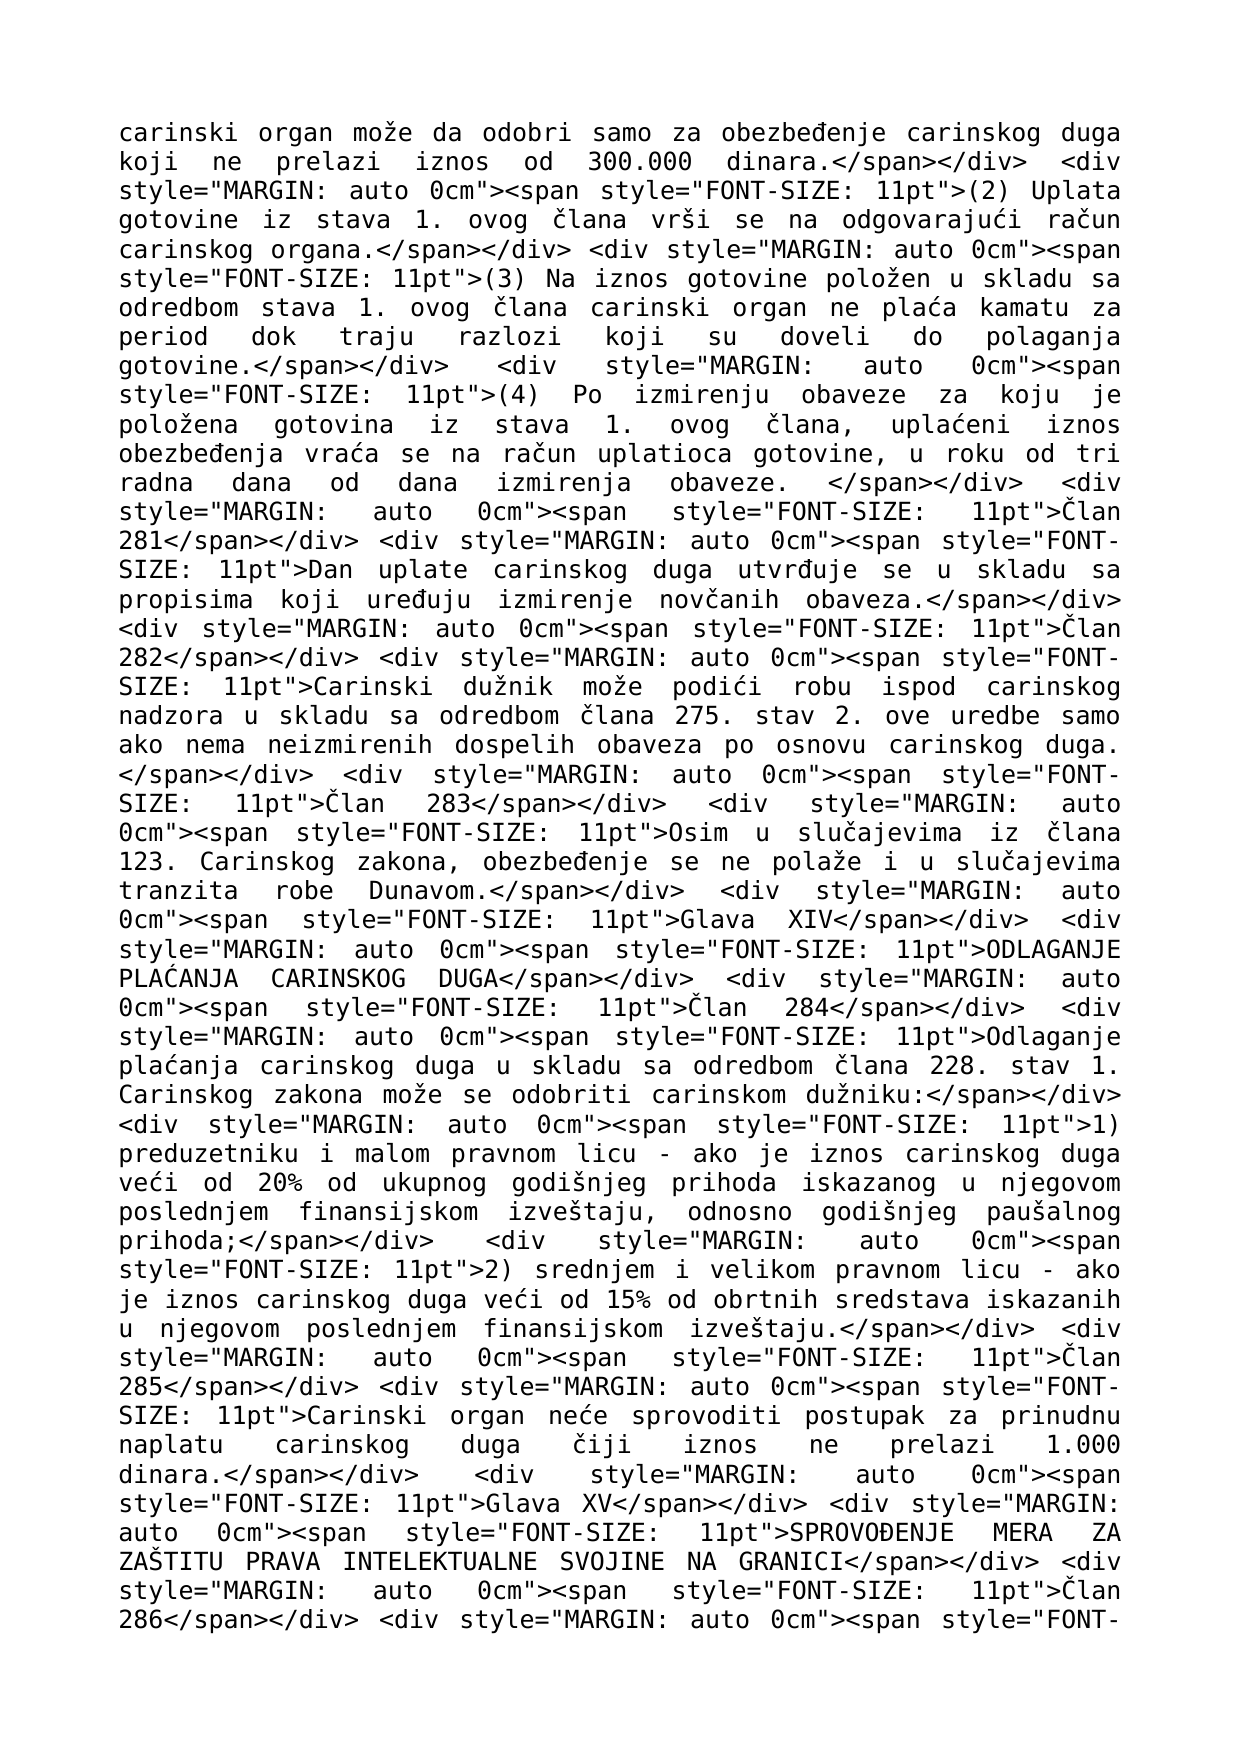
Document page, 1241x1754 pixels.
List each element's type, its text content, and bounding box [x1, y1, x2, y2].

text carinski organ može da odobri samo za obezbeđenje carinskog duga koji ne prelazi iznos od 300.000 dinara.</span></div> <div style="MARGIN: auto 0cm"><span style="FONT-SIZE: 11pt">(2) Uplata gotovine iz stava 1. ovog člana vrši se na odgovarajući račun carinskog organa.</span></div> <div style="MARGIN: auto 0cm"><span style="FONT-SIZE: 11pt">(3) Na iznos gotovine položen u skladu sa odredbom stava 1. ovog člana carinski organ ne plaća kamatu za period dok traju razlozi koji su doveli do polaganja gotovine.</span></div> <div style="MARGIN: auto 0cm"><span style="FONT-SIZE: 11pt">(4) Po izmirenju obaveze za koju je položena gotovina iz stava 1. ovog člana, uplaćeni iznos obezbeđenja vraća se na račun uplatioca gotovine, u roku od tri radna dana od dana izmirenja obaveze. </span></div> <div style="MARGIN: auto 0cm"><span style="FONT-SIZE: 11pt">Član 281</span></div> <div style="MARGIN: auto 0cm"><span style="FONT-SIZE: 11pt">Dan uplate carinskog duga utvrđuje se u skladu sa propisima koji uređuju izmirenje novčanih obaveza.</span></div> <div style="MARGIN: auto 0cm"><span style="FONT-SIZE: 11pt">Član 282</span></div> <div style="MARGIN: auto 0cm"><span style="FONT-SIZE: 11pt">Carinski dužnik može podići robu ispod carinskog nadzora u skladu sa odredbom člana 275. stav 2. ove uredbe samo ako nema neizmirenih dospelih obaveza po osnovu carinskog duga. </span></div> <div style="MARGIN: auto 0cm"><span style="FONT-SIZE: 11pt">Član 283</span></div> <div style="MARGIN: auto 0cm"><span style="FONT-SIZE: 11pt">Osim u slučajevima iz člana 123. Carinskog zakona, obezbeđenje se ne polaže i u slučajevima tranzita robe Dunavom.</span></div> <div style="MARGIN: auto 0cm"><span style="FONT-SIZE: 11pt">Glava XIV</span></div> <div style="MARGIN: auto 0cm"><span style="FONT-SIZE: 11pt">ODLAGANJE PLAĆANJA CARINSKOG DUGA</span></div> <div style="MARGIN: auto 0cm"><span style="FONT-SIZE: 11pt">Član 284</span></div> <div style="MARGIN: auto 0cm"><span style="FONT-SIZE: 11pt">Odlaganje plaćanja carinskog duga u skladu sa odredbom člana 228. stav 1. Carinskog zakona može se odobriti carinskom dužniku:</span></div> <div style="MARGIN: auto 0cm"><span style="FONT-SIZE: 11pt">1) preduzetniku i malom pravnom licu - ako je iznos carinskog duga veći od 20% od ukupnog godišnjeg prihoda iskazanog u njegovom poslednjem finansijskom izveštaju, odnosno godišnjeg paušalnog prihoda;</span></div> <div style="MARGIN: auto 0cm"><span style="FONT-SIZE: 11pt">2) srednjem i velikom pravnom licu - ako je iznos carinskog duga veći od 15% od obrtnih sredstava iskazanih u njegovom poslednjem finansijskom izveštaju.</span></div> <div style="MARGIN: auto 0cm"><span style="FONT-SIZE: 11pt">Član 285</span></div> <div style="MARGIN: auto 0cm"><span style="FONT-SIZE: 11pt">Carinski organ neće sprovoditi postupak za prinudnu naplatu carinskog duga čiji iznos ne prelazi 1.000 dinara.</span></div> <div style="MARGIN: auto 0cm"><span style="FONT-SIZE: 11pt">Glava XV</span></div> <div style="MARGIN: auto 0cm"><span style="FONT-SIZE: 11pt">SPROVOĐENJE MERA ZA ZAŠTITU PRAVA INTELEKTUALNE SVOJINE NA GRANICI</span></div> <div style="MARGIN: auto 0cm"><span style="FONT-SIZE: 11pt">Član 286</span></div> <div style="MARGIN: auto 0cm"><span style="FONT- [118, 118, 1122, 1635]
